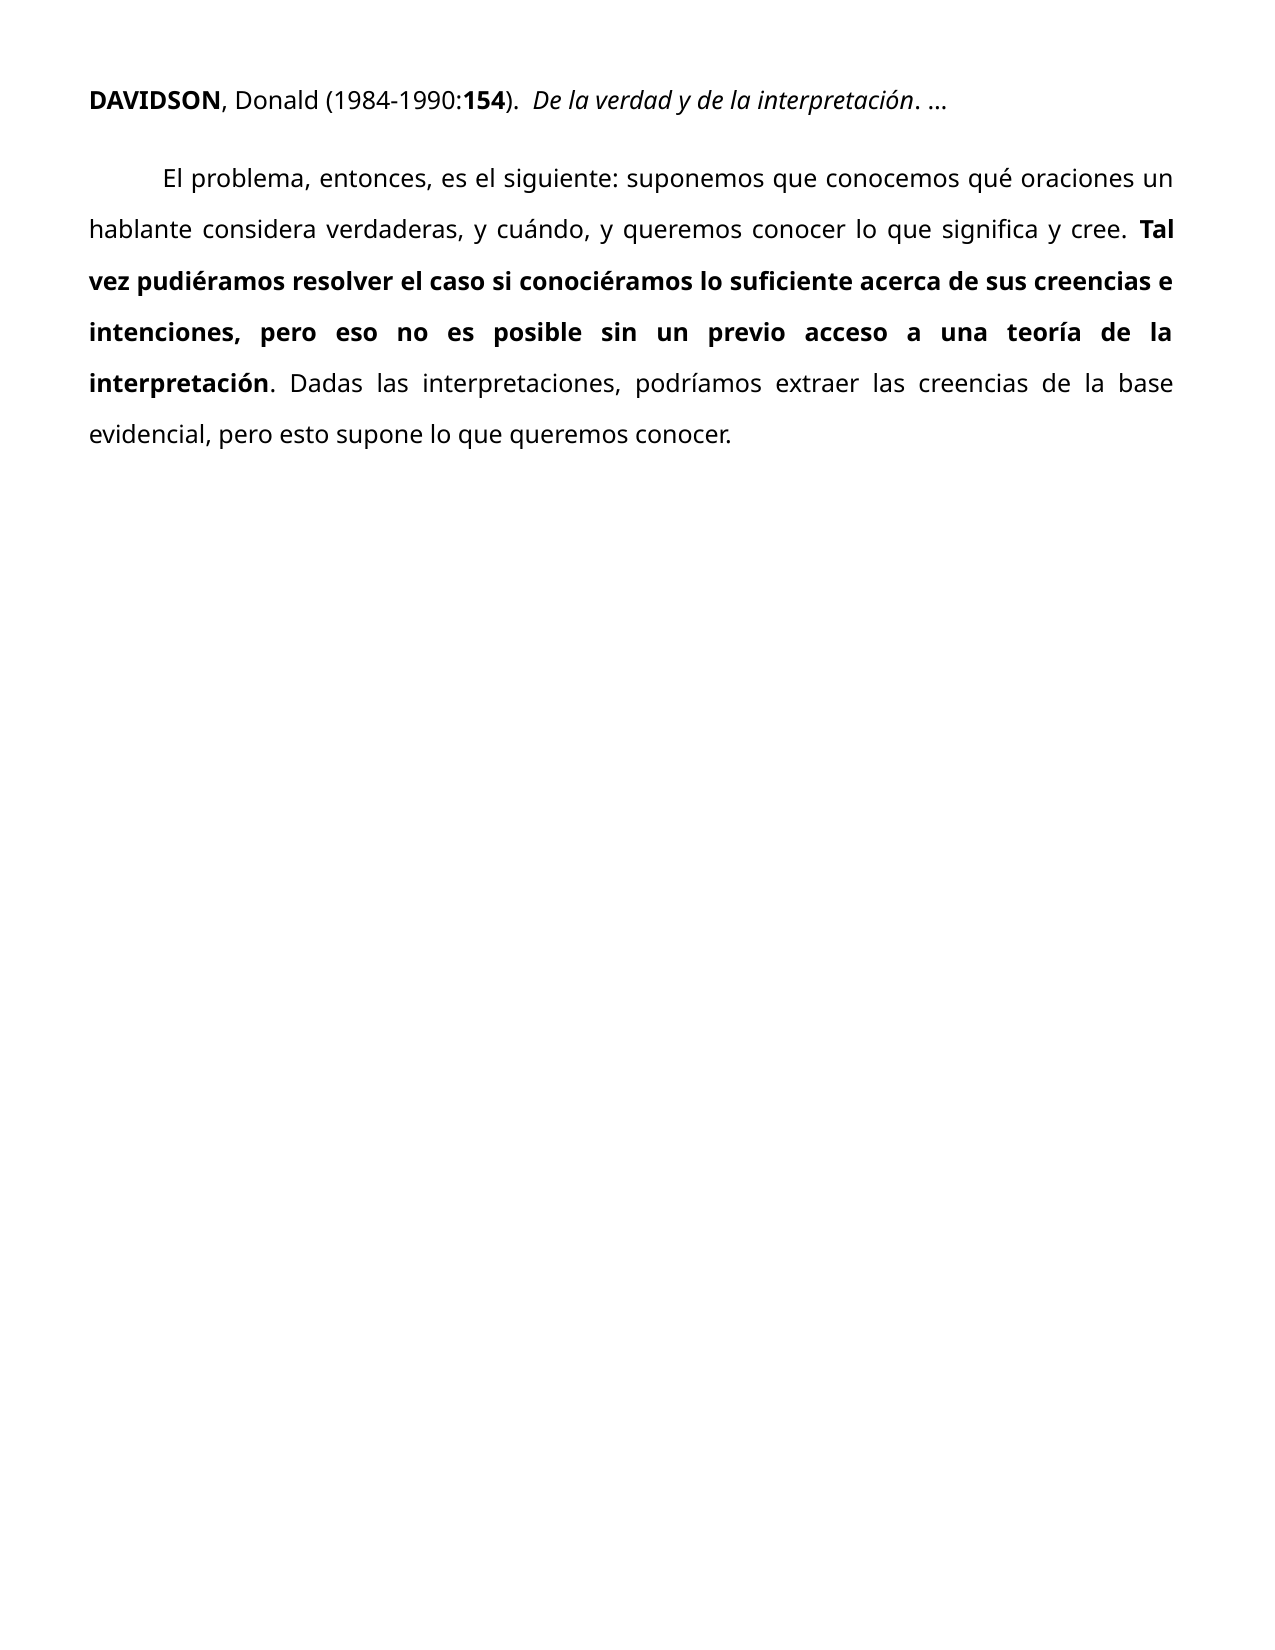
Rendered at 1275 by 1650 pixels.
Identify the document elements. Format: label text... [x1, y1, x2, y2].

text El problema, entonces, es el siguiente: suponemos que conocemos qué oraciones un hablante considera verdaderas, y cuándo, y queremos conocer lo que significa y cree. Tal vez pudiéramos resolver el caso si conociéramos lo suficiente acerca de sus creencias e intenciones, pero eso no es posible sin un previo acceso a una teoría de la interpretación. Dadas las interpretaciones, podríamos extraer las creencias de la base evidencial, pero esto supone lo que queremos conocer. [88, 161, 1174, 450]
text DAVIDSON, Donald (1984-1990:154). De la verdad y de la interpretación. … [88, 83, 1174, 117]
